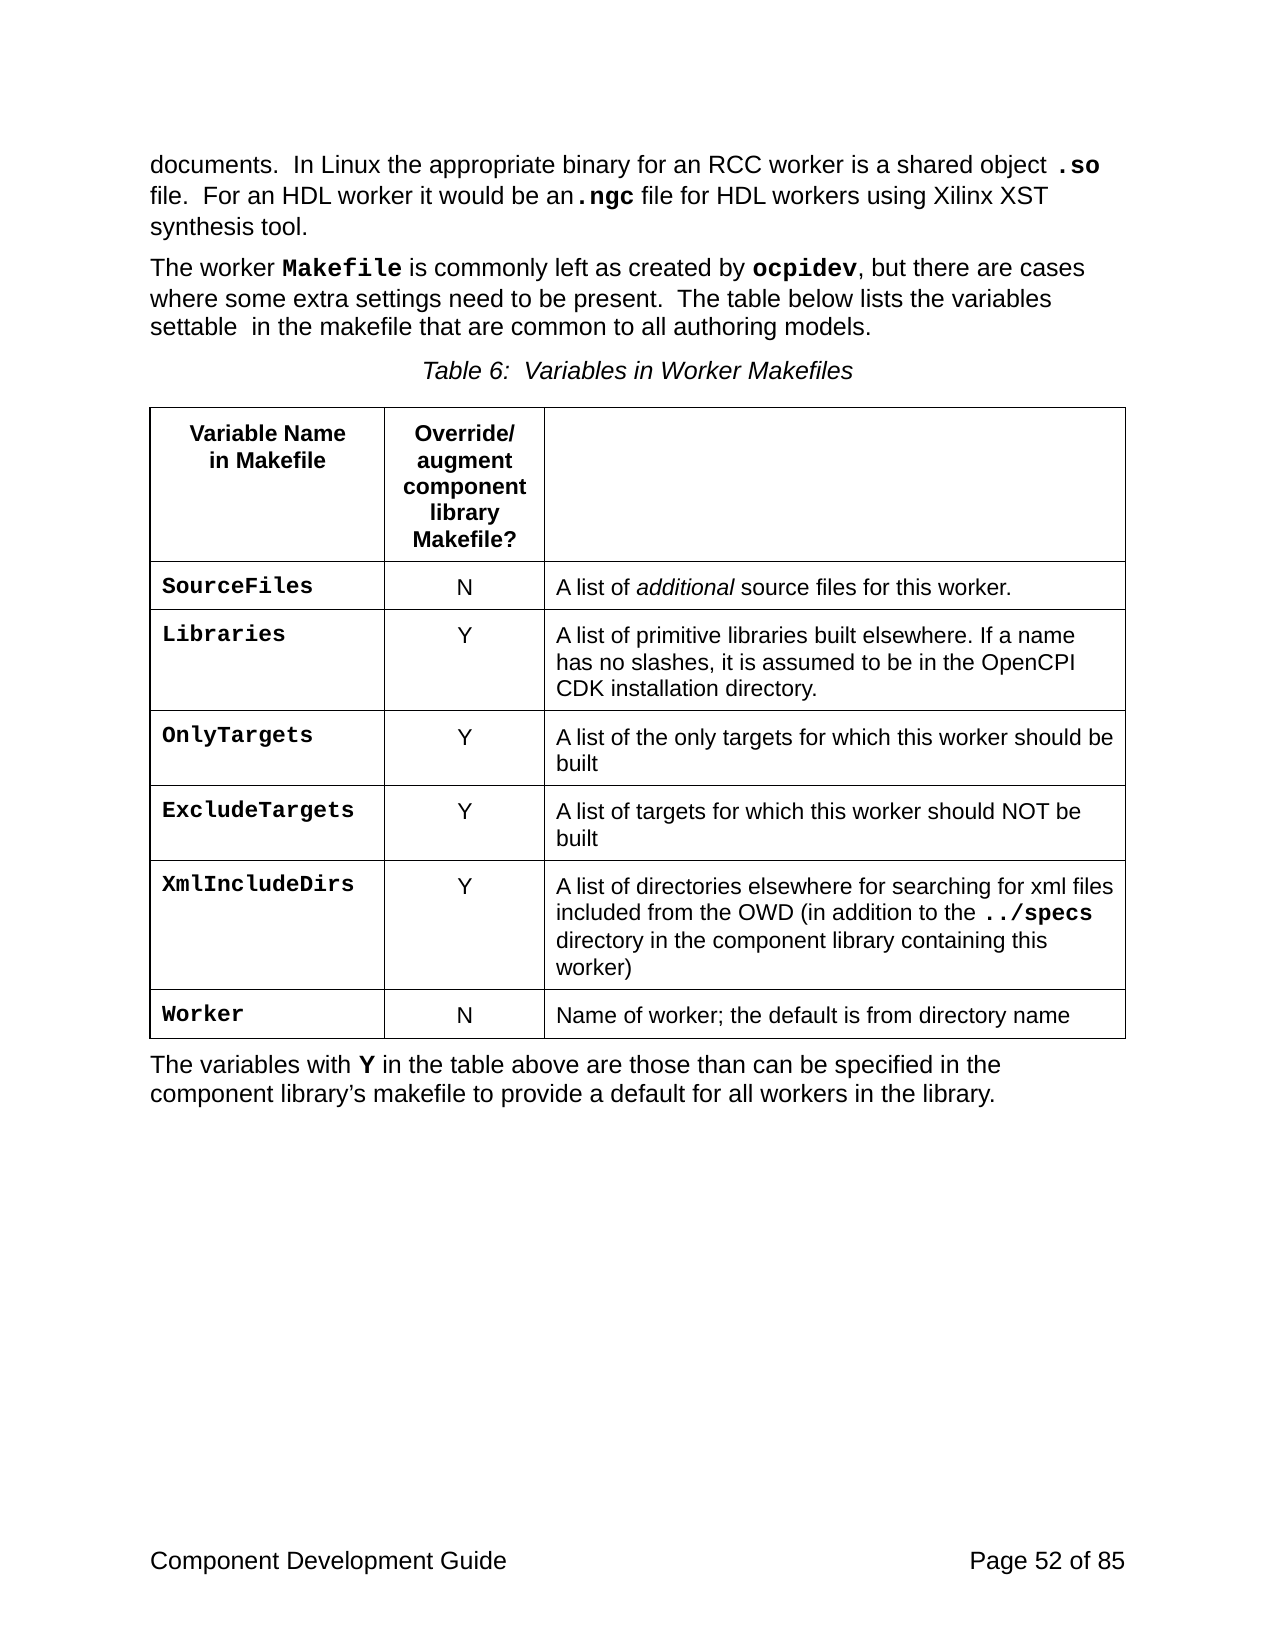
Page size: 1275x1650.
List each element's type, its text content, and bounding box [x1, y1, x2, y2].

table_cell OnlyTargets [151, 711, 384, 785]
table_cell SourceFiles [151, 562, 384, 609]
table_cell Worker [151, 990, 384, 1037]
table_cell N [385, 562, 544, 609]
table_cell A list of the only targets for which this worker should be built [545, 711, 1125, 785]
table_cell A list of targets for which this worker should NOT be built [545, 786, 1125, 860]
text documents. In Linux the appropriate binary for an RCC worker is a shared object .so file. For an HDL worker it would be an.ngc file for HDL workers using Xilinx XST synthesis tool. [150, 150, 1125, 241]
text The variables with Y in the table above are those than can be specified in the component library’s makefile to provide a default for all workers in the library. [150, 1051, 1125, 1108]
table_header Override/ augment component library Makefile? [385, 408, 544, 561]
table_cell ExcludeTargets [151, 786, 384, 860]
table_cell XmlIncludeDirs [151, 861, 384, 989]
text Table 6: Variables in Worker Makefiles [150, 356, 1125, 385]
table_cell Libraries [151, 610, 384, 710]
table_cell Y [385, 861, 544, 989]
table_cell Y [385, 711, 544, 785]
table_cell Name of worker; the default is from directory name [545, 990, 1125, 1037]
text The worker Makefile is commonly left as created by ocpidev, but there are cases where some extra settings need to be present. The table below lists the variables settable in the makefile that are common to all authoring models. [150, 253, 1125, 341]
table_cell Y [385, 610, 544, 710]
table_header Variable Name in Makefile [151, 408, 384, 561]
table_cell N [385, 990, 544, 1037]
table_cell A list of directories elsewhere for searching for xml files included from the OWD (in addition to the ../specs directory in the component library containing this worker) [545, 861, 1125, 989]
table_cell A list of additional source files for this worker. [545, 562, 1125, 609]
table_header [545, 408, 1125, 561]
table_cell A list of primitive libraries built elsewhere. If a name has no slashes, it is assumed to be in the OpenCPI CDK installation directory. [545, 610, 1125, 710]
table_cell Y [385, 786, 544, 860]
